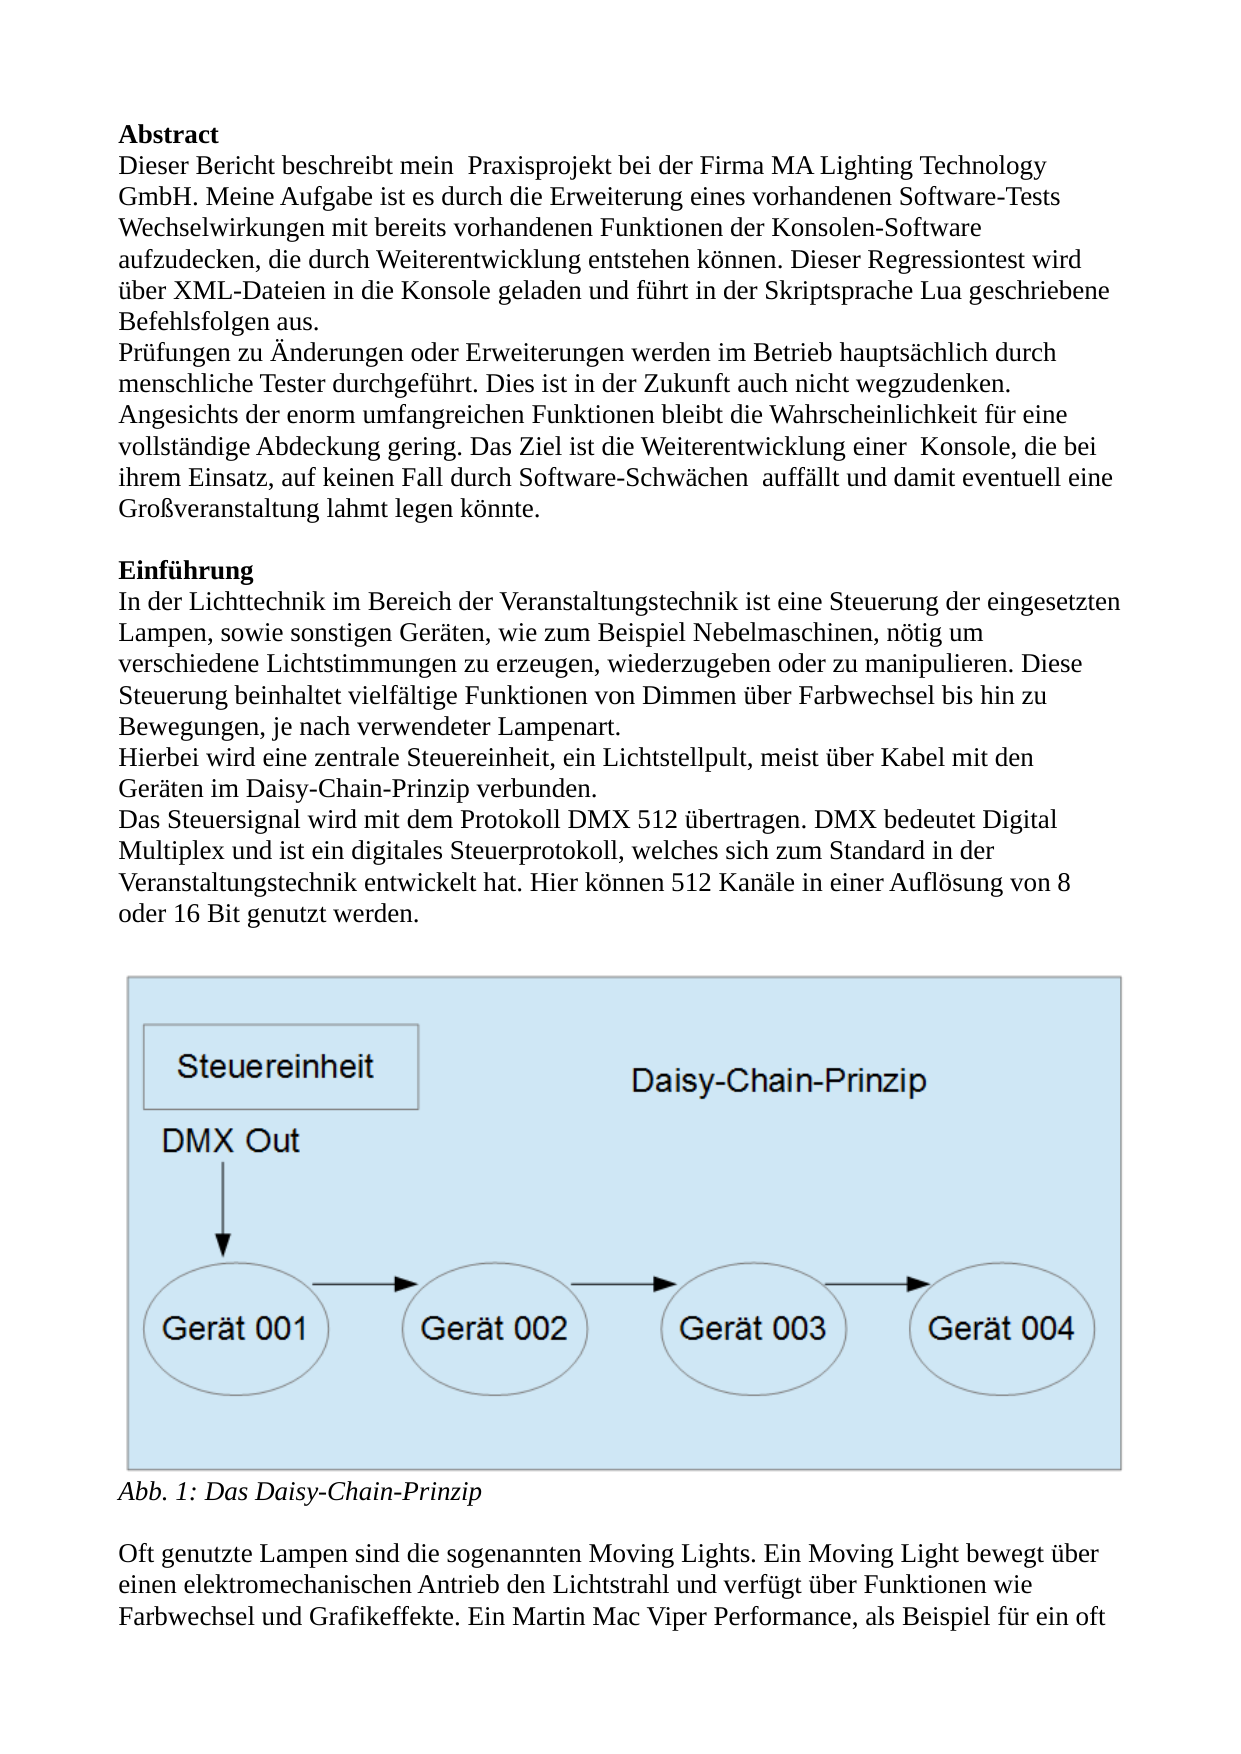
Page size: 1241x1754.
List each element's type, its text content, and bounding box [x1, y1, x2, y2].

text In der Lichttechnik im Bereich der Veranstaltungstechnik ist eine Steuerung der eingesetzten Lampen, sowie sonstigen Geräten, wie zum Beispiel Nebelmaschinen, nötig um verschiedene Lichtstimmungen zu erzeugen, wiederzugeben oder zu manipulieren. Diese Steuerung beinhaltet vielfältige Funktionen von Dimmen über Farbwechsel bis hin zu Bewegungen, je nach verwendeter Lampenart. [118, 585, 1122, 741]
text Oft genutzte Lampen sind die sogenannten Moving Lights. Ein Moving Light bewegt über einen elektromechanischen Antrieb den Lichtstrahl und verfügt über Funktionen wie Farbwechsel und Grafikeffekte. Ein Martin Mac Viper Performance, als Beispiel für ein oft [118, 1537, 1122, 1631]
text Das Steuersignal wird mit dem Protokoll DMX 512 übertragen. DMX bedeutet Digital Multiplex und ist ein digitales Steuerprotokoll, welches sich zum Standard in der Veranstaltungstechnik entwickelt hat. Hier können 512 Kanäle in einer Auflösung von 8 oder 16 Bit genutzt werden. [118, 803, 1122, 928]
text Abstract [118, 118, 1122, 149]
text Hierbei wird eine zentrale Steuereinheit, ein Lichtstellpult, meist über Kabel mit den Geräten im Daisy-Chain-Prinzip verbunden. [118, 741, 1122, 803]
text Prüfungen zu Änderungen oder Erweiterungen werden im Betrieb hauptsächlich durch menschliche Tester durchgeführt. Dies ist in der Zukunft auch nicht wegzudenken. Angesichts der enorm umfangreichen Funktionen bleibt die Wahrscheinlichkeit für eine vollständige Abdeckung gering. Das Ziel ist die Weiterentwicklung einer Konsole, die bei ihrem Einsatz, auf keinen Fall durch Software-Schwächen auffällt und damit eventuell eine Großveranstaltung lahmt legen könnte. [118, 336, 1122, 523]
text Abb. 1: Das Daisy-Chain-Prinzip [118, 959, 1122, 1506]
picture [121, 974, 1126, 1476]
text Dieser Bericht beschreibt mein Praxisprojekt bei der Firma MA Lighting Technology GmbH. Meine Aufgabe ist es durch die Erweiterung eines vorhandenen Software-Tests Wechselwirkungen mit bereits vorhandenen Funktionen der Konsolen-Software aufzudecken, die durch Weiterentwicklung entstehen können. Dieser Regressiontest wird über XML-Dateien in die Konsole geladen und führt in der Skriptsprache Lua geschriebene Befehlsfolgen aus. [118, 149, 1122, 336]
text Einführung [118, 554, 1122, 585]
